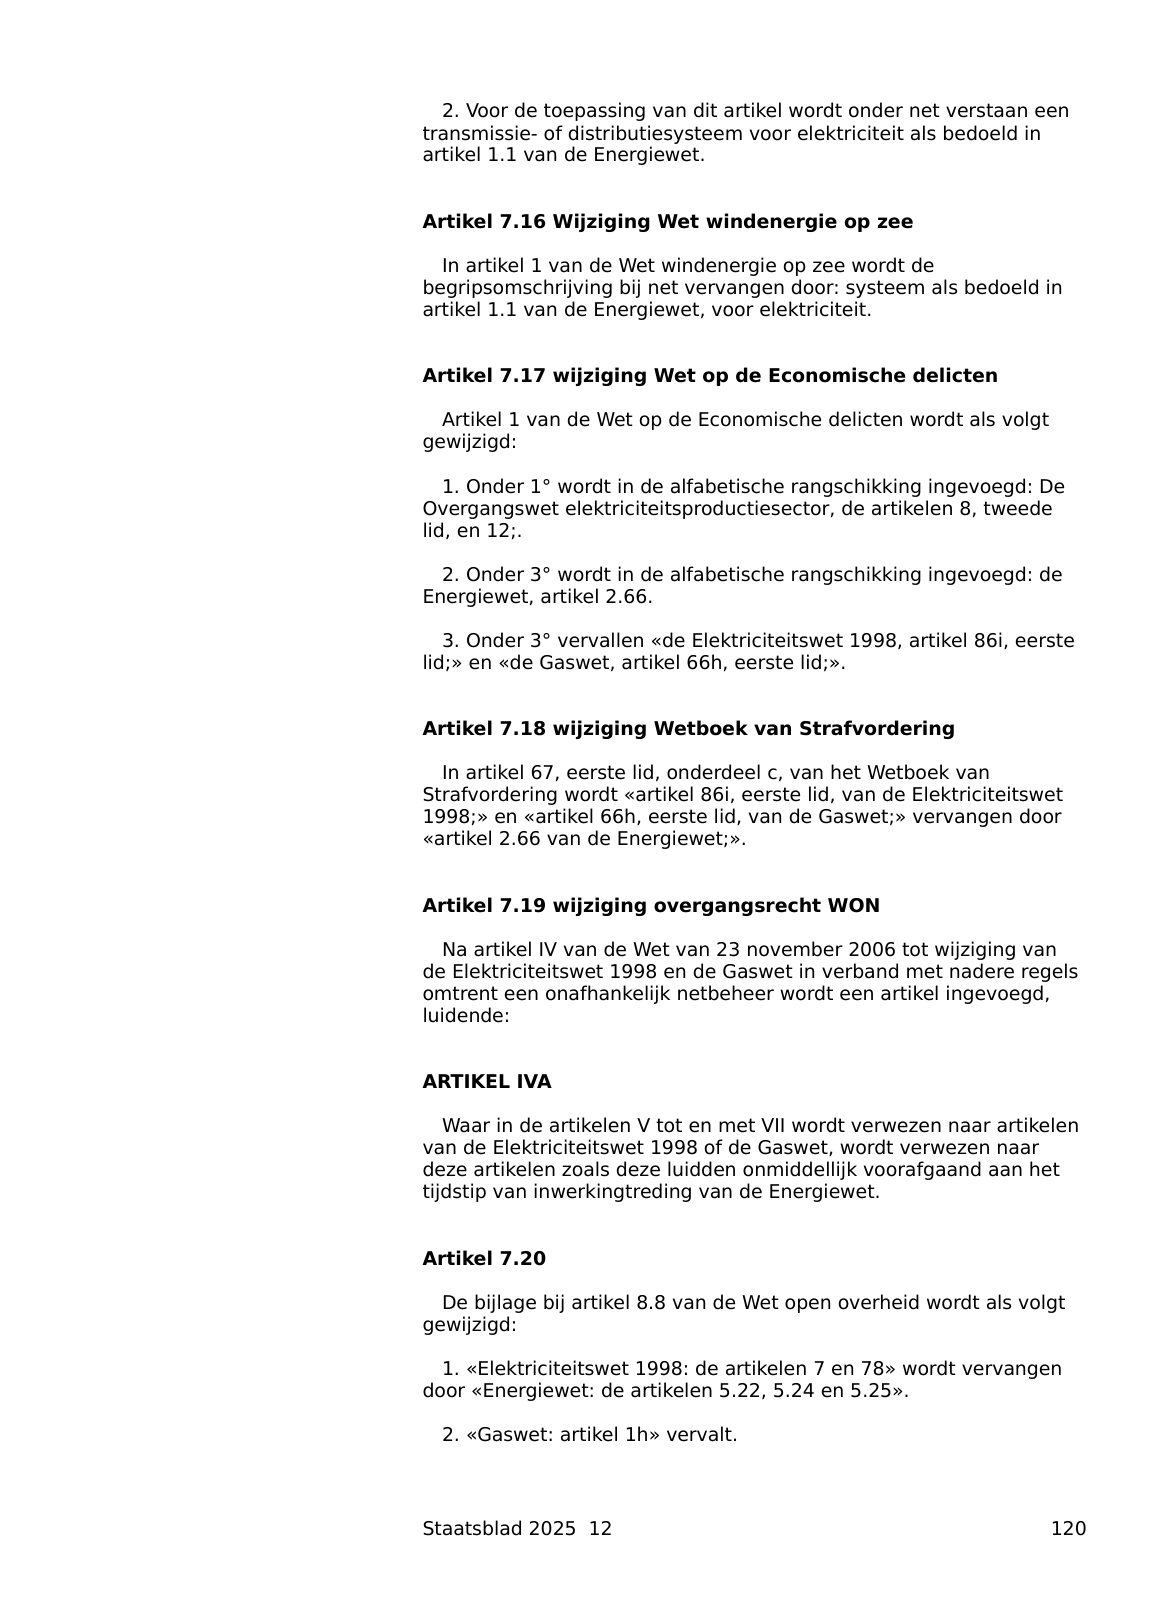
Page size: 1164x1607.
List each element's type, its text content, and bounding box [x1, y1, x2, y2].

text Na artikel IV van de Wet van 23 november 2006 tot wijziging van de Elektriciteitswet 1998 en de Gaswet in verband met nadere regels omtrent een onafhankelijk netbeheer wordt een artikel ingevoegd, luidende: [422, 939, 1087, 1027]
subtitle Artikel 7.16 Wijziging Wet windenergie op zee [422, 211, 1087, 233]
text Waar in de artikelen V tot en met VII wordt verwezen naar artikelen van de Elektriciteitswet 1998 of de Gaswet, wordt verwezen naar deze artikelen zoals deze luidden onmiddellijk voorafgaand aan het tijdstip van inwerkingtreding van de Energiewet. [422, 1115, 1087, 1203]
text 2. Voor de toepassing van dit artikel wordt onder net verstaan een transmissie- of distributiesysteem voor elektriciteit als bedoeld in artikel 1.1 van de Energiewet. [422, 100, 1087, 166]
text 2. Onder 3° wordt in de alfabetische rangschikking ingevoegd: de Energiewet, artikel 2.66. [422, 564, 1087, 608]
text In artikel 1 van de Wet windenergie op zee wordt de begripsomschrijving bij net vervangen door: systeem als bedoeld in artikel 1.1 van de Energiewet, voor elektriciteit. [422, 255, 1087, 321]
subtitle ARTIKEL IVA [422, 1071, 1087, 1093]
subtitle Artikel 7.17 wijziging Wet op de Economische delicten [422, 365, 1087, 387]
text 2. «Gaswet: artikel 1h» vervalt. [422, 1424, 1087, 1446]
text De bijlage bij artikel 8.8 van de Wet open overheid wordt als volgt gewijzigd: [422, 1292, 1087, 1336]
subtitle Artikel 7.20 [422, 1247, 1087, 1269]
subtitle Artikel 7.19 wijziging overgangsrecht WON [422, 894, 1087, 917]
text Artikel 1 van de Wet op de Economische delicten wordt als volgt gewijzigd: [422, 409, 1087, 453]
subtitle Artikel 7.18 wijziging Wetboek van Strafvordering [422, 718, 1087, 740]
text In artikel 67, eerste lid, onderdeel c, van het Wetboek van Strafvordering wordt «artikel 86i, eerste lid, van de Elektriciteitswet 1998;» en «artikel 66h, eerste lid, van de Gaswet;» vervangen door «artikel 2.66 van de Energiewet;». [422, 762, 1087, 850]
text 1. Onder 1° wordt in de alfabetische rangschikking ingevoegd: De Overgangswet elektriciteitsproductiesector, de artikelen 8, tweede lid, en 12;. [422, 476, 1087, 541]
text 3. Onder 3° vervallen «de Elektriciteitswet 1998, artikel 86i, eerste lid;» en «de Gaswet, artikel 66h, eerste lid;». [422, 630, 1087, 674]
text 1. «Elektriciteitswet 1998: de artikelen 7 en 78» wordt vervangen door «Energiewet: de artikelen 5.22, 5.24 en 5.25». [422, 1358, 1087, 1402]
